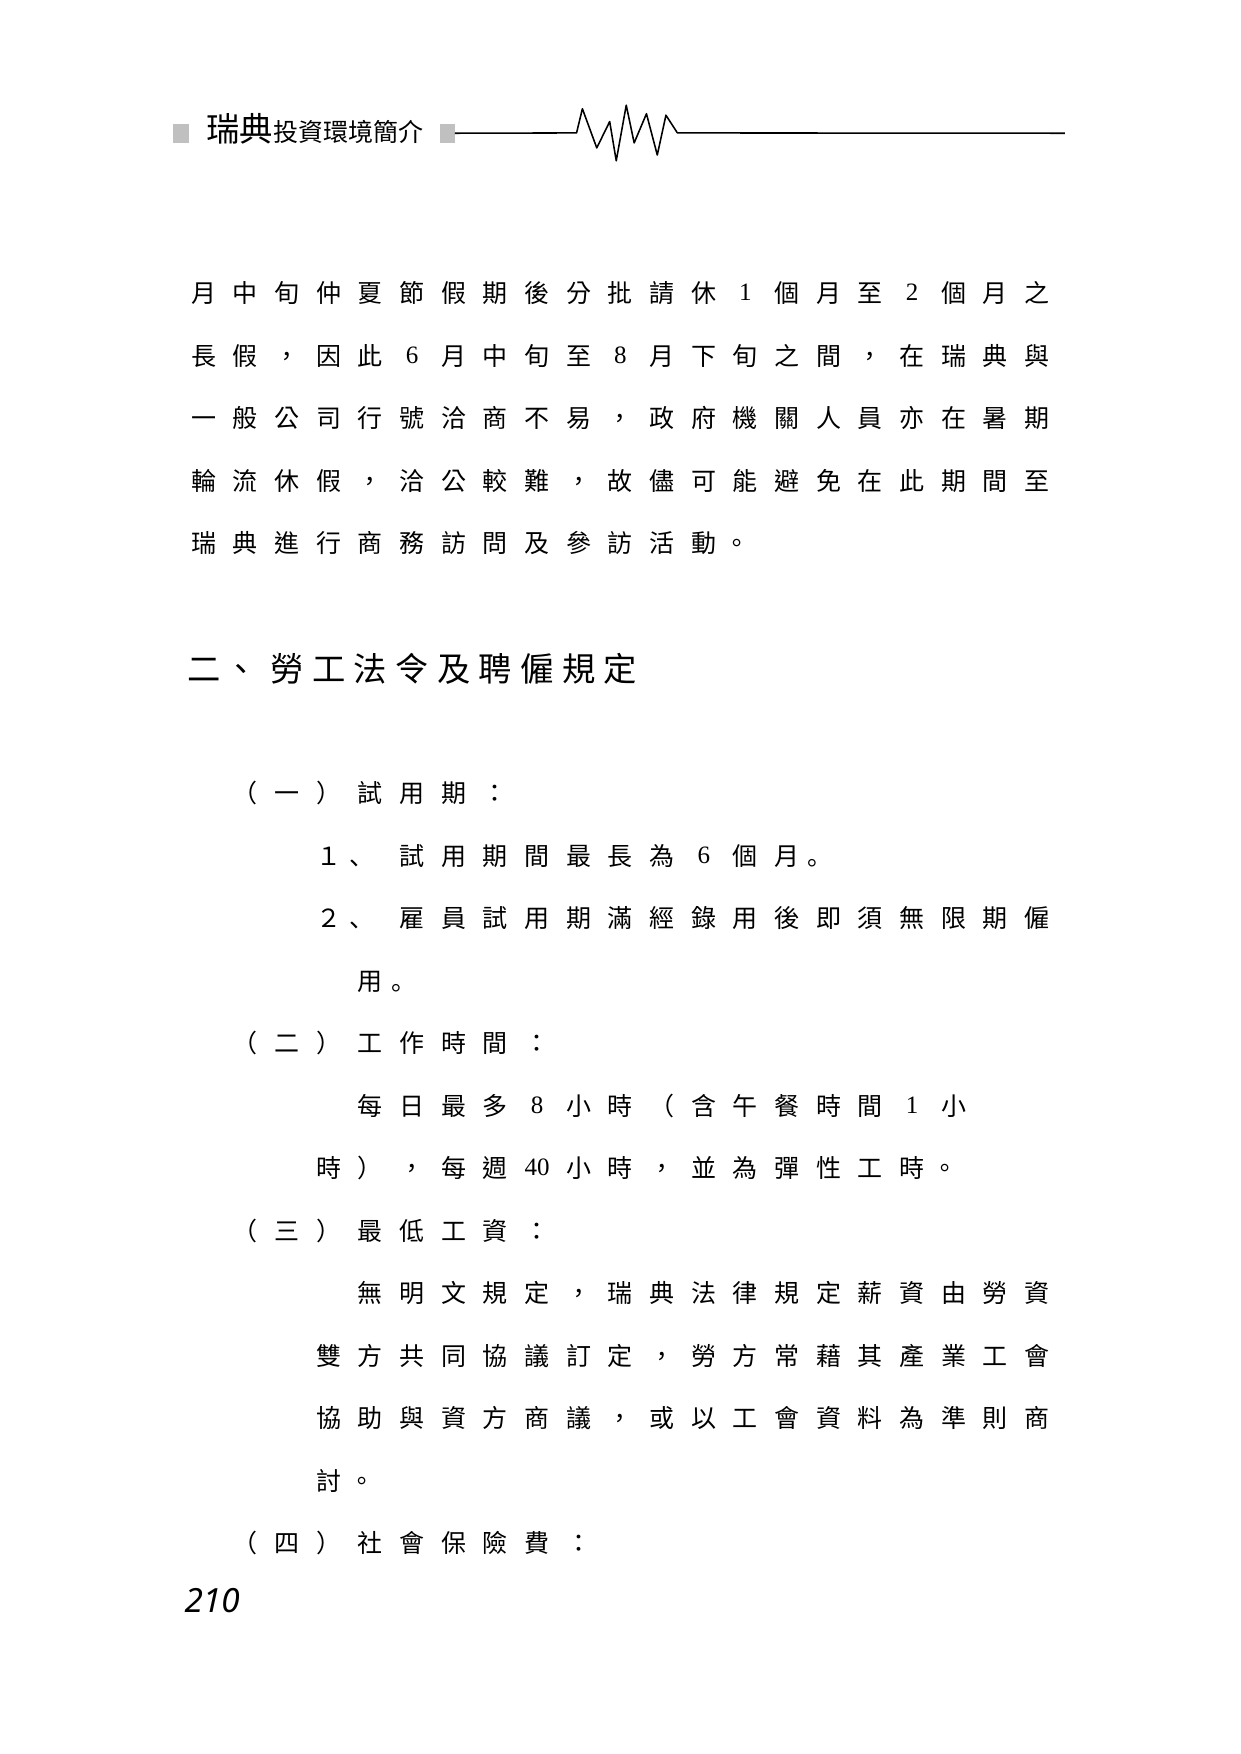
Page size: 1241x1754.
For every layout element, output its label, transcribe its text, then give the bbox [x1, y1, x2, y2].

text 每日最多8小時（含午餐時間1小時），每週40小時，並為彈性工時。 [281, 1063, 1058, 1188]
text （一）試用期： [207, 750, 1058, 813]
text （二）工作時間： [207, 1000, 1058, 1063]
text 無明文規定，瑞典法律規定薪資由勞資雙方共同協議訂定，勞方常藉其產業工會協助與資方商議，或以工會資料為準則商討。 [281, 1250, 1058, 1500]
text 月中旬仲夏節假期後分批請休1個月至2個月之長假，因此6月中旬至8月下旬之間，在瑞典與一般公司行號洽商不易，政府機關人員亦在暑期輪流休假，洽公較難，故儘可能避免在此期間至瑞典進行商務訪問及參訪活動。 [183, 250, 1058, 563]
text ２、雇員試用期滿經錄用後即須無限期僱用。 [281, 875, 1058, 1000]
text （三）最低工資： [207, 1188, 1058, 1250]
text 二、勞工法令及聘僱規定 [183, 625, 1058, 688]
text １、試用期間最長為6個月。 [281, 813, 1058, 875]
text （四）社會保險費： [207, 1500, 1058, 1563]
